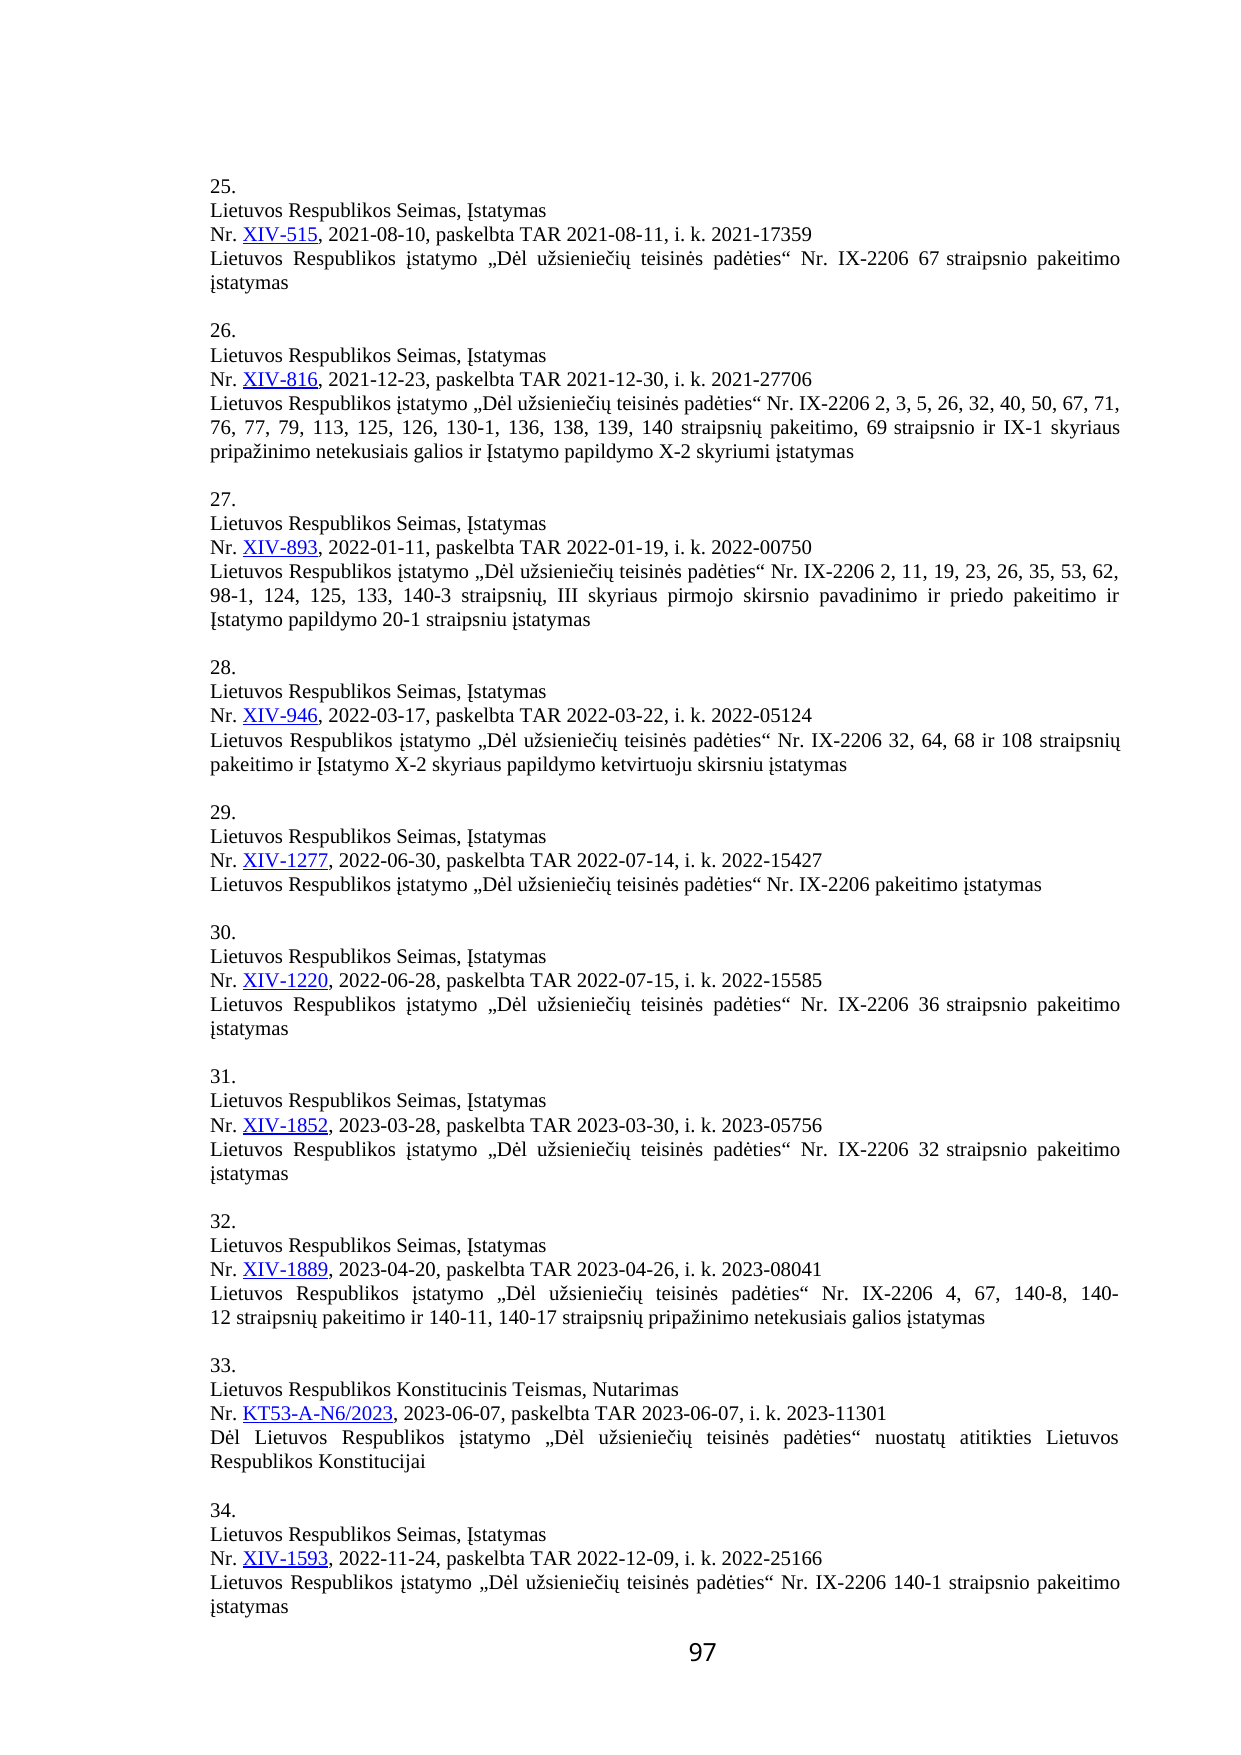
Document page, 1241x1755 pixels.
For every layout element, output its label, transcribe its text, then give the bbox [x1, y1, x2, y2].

text Lietuvos Respublikos įstatymo „Dėl užsieniečių teisinės padėties“ Nr. IX-2206 36 straipsnio pakeitimo įstatymas [210, 992, 1120, 1040]
text Nr. KT53-A-N6/2023, 2023-06-07, paskelbta TAR 2023-06-07, i. k. 2023-11301 [210, 1401, 1120, 1425]
text Lietuvos Respublikos įstatymo „Dėl užsieniečių teisinės padėties“ Nr. IX-2206 32 straipsnio pakeitimo įstatymas [210, 1137, 1120, 1185]
text Nr. XIV-1277, 2022-06-30, paskelbta TAR 2022-07-14, i. k. 2022-15427 [210, 848, 1120, 872]
text 28. [210, 655, 1120, 679]
text Dėl Lietuvos Respublikos įstatymo „Dėl užsieniečių teisinės padėties“ nuostatų atitikties Lietuvos Respublikos Konstitucijai [210, 1425, 1120, 1473]
text Lietuvos Respublikos Seimas, Įstatymas [210, 511, 1120, 535]
text Lietuvos Respublikos įstatymo „Dėl užsieniečių teisinės padėties“ Nr. IX-2206 pakeitimo įstatymas [210, 872, 1120, 896]
text Nr. XIV-1852, 2023-03-28, paskelbta TAR 2023-03-30, i. k. 2023-05756 [210, 1112, 1120, 1137]
text 31. [210, 1064, 1120, 1088]
text Lietuvos Respublikos Seimas, Įstatymas [210, 944, 1120, 968]
text 34. [210, 1497, 1120, 1522]
text Nr. XIV-1889, 2023-04-20, paskelbta TAR 2023-04-26, i. k. 2023-08041 [210, 1257, 1120, 1281]
text Nr. XIV-1593, 2022-11-24, paskelbta TAR 2022-12-09, i. k. 2022-25166 [210, 1546, 1120, 1570]
text Nr. XIV-816, 2021-12-23, paskelbta TAR 2021-12-30, i. k. 2021-27706 [210, 367, 1120, 391]
text 33. [210, 1353, 1120, 1377]
text 27. [210, 487, 1120, 511]
text 25. [210, 174, 1120, 198]
text Lietuvos Respublikos Seimas, Įstatymas [210, 1233, 1120, 1257]
text 26. [210, 318, 1120, 342]
text Lietuvos Respublikos Seimas, Įstatymas [210, 1088, 1120, 1112]
text Lietuvos Respublikos įstatymo „Dėl užsieniečių teisinės padėties“ Nr. IX-2206 32, 64, 68 ir 108 straipsnių pakeitimo ir Įstatymo X-2 skyriaus papildymo ketvirtuoju skirsniu įstatymas [210, 727, 1120, 776]
text 32. [210, 1209, 1120, 1233]
text Lietuvos Respublikos Seimas, Įstatymas [210, 1522, 1120, 1546]
text Nr. XIV-515, 2021-08-10, paskelbta TAR 2021-08-11, i. k. 2021-17359 [210, 222, 1120, 246]
text 30. [210, 920, 1120, 944]
text Nr. XIV-1220, 2022-06-28, paskelbta TAR 2022-07-15, i. k. 2022-15585 [210, 968, 1120, 992]
text 29. [210, 800, 1120, 824]
text Lietuvos Respublikos Seimas, Įstatymas [210, 679, 1120, 703]
text Nr. XIV-946, 2022-03-17, paskelbta TAR 2022-03-22, i. k. 2022-05124 [210, 703, 1120, 727]
text Lietuvos Respublikos įstatymo „Dėl užsieniečių teisinės padėties“ Nr. IX-2206 67 straipsnio pakeitimo įstatymas [210, 246, 1120, 294]
text Lietuvos Respublikos įstatymo „Dėl užsieniečių teisinės padėties“ Nr. IX-2206 140-1 straipsnio pakeitimo įstatymas [210, 1570, 1120, 1618]
text Lietuvos Respublikos įstatymo „Dėl užsieniečių teisinės padėties“ Nr. IX-2206 2, 3, 5, 26, 32, 40, 50, 67, 71, 76, 77, 79, 113, 125, 126, 130-1, 136, 138, 139, 140 straipsnių pakeitimo, 69 straipsnio ir IX-1 skyriaus pripažinimo netekusiais galios ir Įstatymo papildymo X-2 skyriumi įstatymas [210, 391, 1120, 463]
text Lietuvos Respublikos Seimas, Įstatymas [210, 342, 1120, 367]
text Lietuvos Respublikos Seimas, Įstatymas [210, 198, 1120, 222]
text Lietuvos Respublikos įstatymo „Dėl užsieniečių teisinės padėties“ Nr. IX-2206 4, 67, 140-8, 140-12 straipsnių pakeitimo ir 140-11, 140-17 straipsnių pripažinimo netekusiais galios įstatymas [210, 1281, 1120, 1329]
text Nr. XIV-893, 2022-01-11, paskelbta TAR 2022-01-19, i. k. 2022-00750 [210, 535, 1120, 559]
text Lietuvos Respublikos įstatymo „Dėl užsieniečių teisinės padėties“ Nr. IX-2206 2, 11, 19, 23, 26, 35, 53, 62, 98-1, 124, 125, 133, 140-3 straipsnių, III skyriaus pirmojo skirsnio pavadinimo ir priedo pakeitimo ir Įstatymo papildymo 20-1 straipsniu įstatymas [210, 559, 1120, 631]
text Lietuvos Respublikos Seimas, Įstatymas [210, 824, 1120, 848]
text Lietuvos Respublikos Konstitucinis Teismas, Nutarimas [210, 1377, 1120, 1401]
